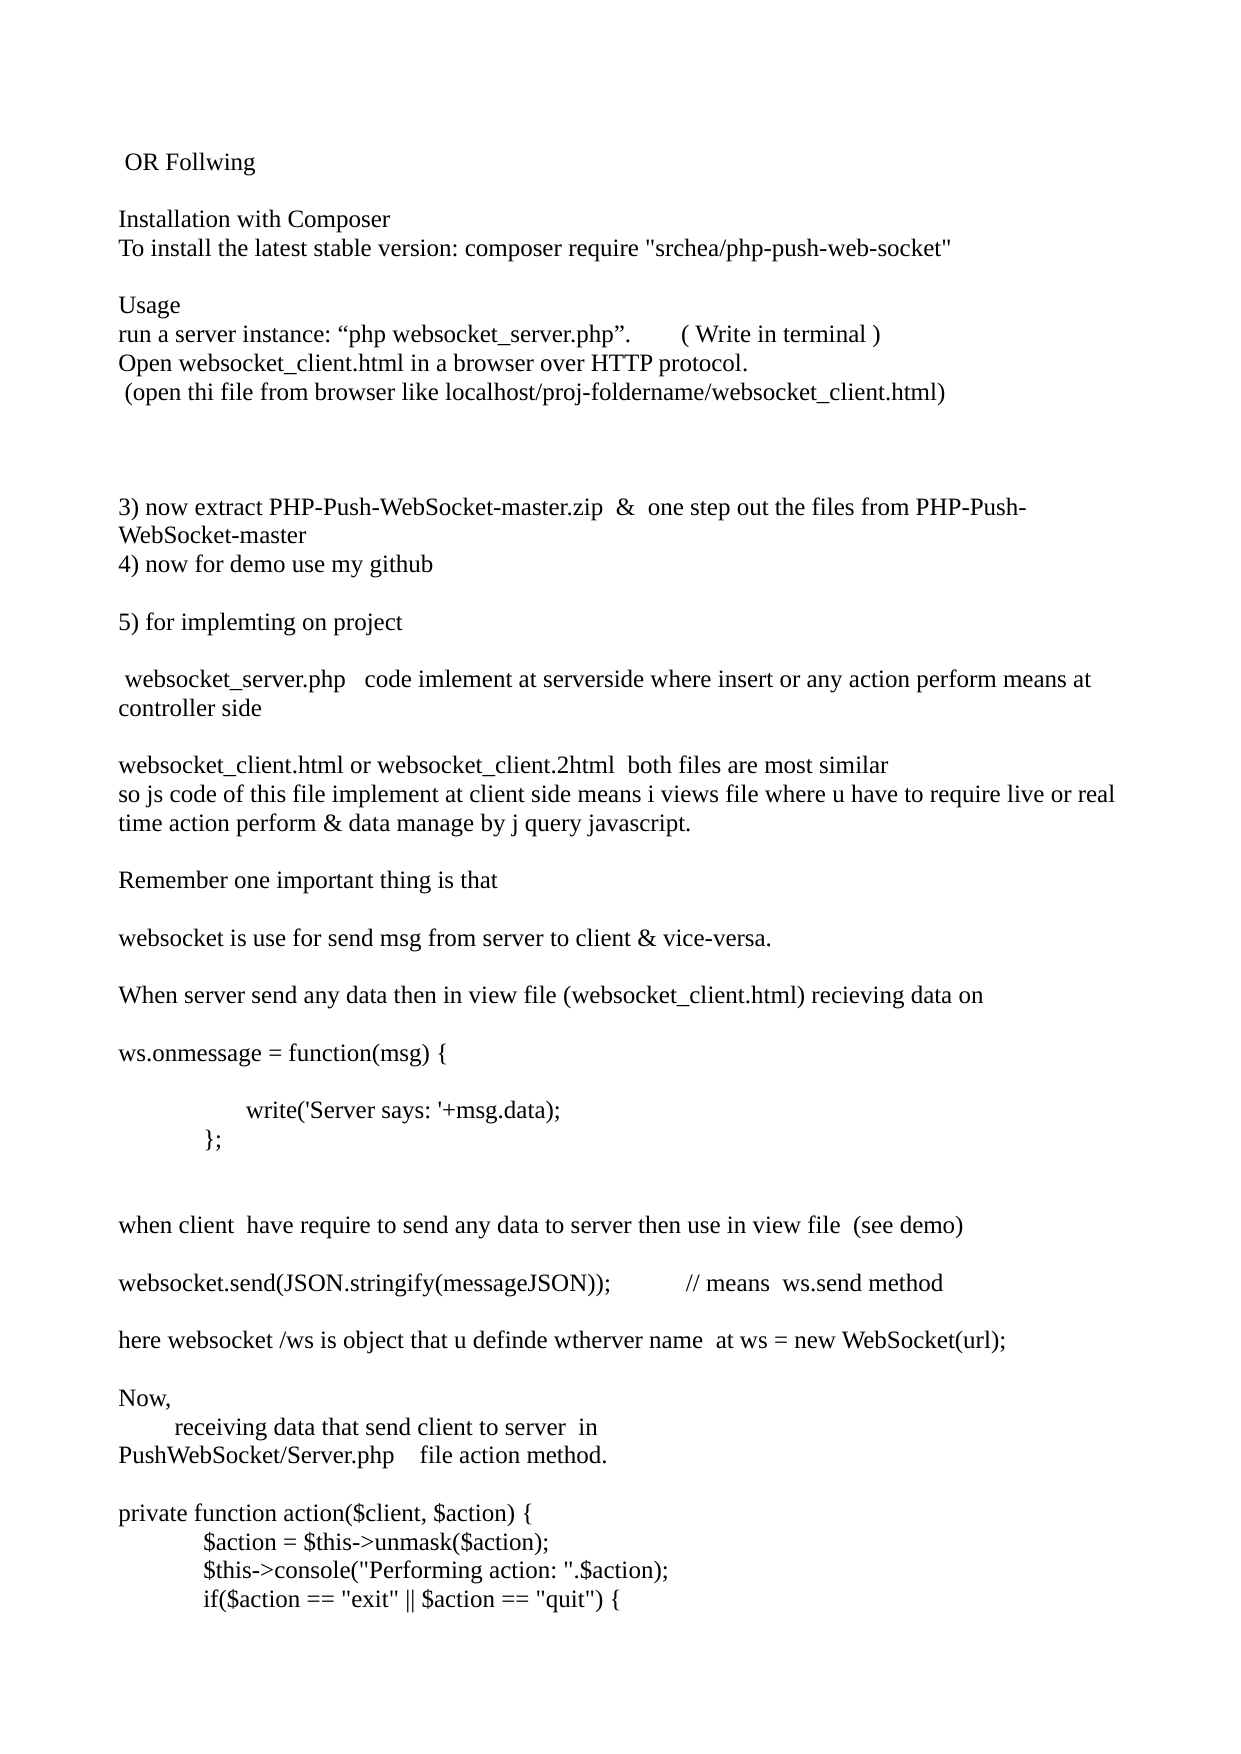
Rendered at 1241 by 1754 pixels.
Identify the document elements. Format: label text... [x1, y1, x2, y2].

text When server send any data then in view file (websocket_client.html) recieving data on [118, 981, 1122, 1009]
text if($action == "exit" || $action == "quit") { [118, 1584, 1122, 1613]
text $action = $this->unmask($action); [118, 1527, 1122, 1556]
text write('Server says: '+msg.data); [118, 1096, 1122, 1124]
text websocket_client.html or websocket_client.2html both files are most similar [118, 751, 1122, 779]
text websocket_server.php code imlement at serverside where insert or any action perform means at controller side [118, 664, 1122, 722]
text so js code of this file implement at client side means i views file where u have to require live or real time action perform & data manage by j query javascript. [118, 779, 1122, 837]
text PushWebSocket/Server.php file action method. [118, 1441, 1122, 1469]
text private function action($client, $action) { [118, 1498, 1122, 1527]
text receiving data that send client to server in [118, 1412, 1122, 1441]
text 5) for implemting on project [118, 607, 1122, 636]
text websocket.send(JSON.stringify(messageJSON)); // means ws.send method [118, 1268, 1122, 1297]
text 3) now extract PHP-Push-WebSocket-master.zip & one step out the files from PHP-Push-WebSocket-master [118, 492, 1122, 549]
text when client have require to send any data to server then use in view file (see demo) [118, 1211, 1122, 1239]
text Remember one important thing is that [118, 866, 1122, 894]
text 4) now for demo use my github [118, 549, 1122, 578]
text }; [118, 1124, 1122, 1153]
text websocket is use for send msg from server to client & vice-versa. [118, 923, 1122, 952]
text here websocket /ws is object that u definde wtherver name at ws = new WebSocket(url); [118, 1326, 1122, 1354]
text Usage [118, 291, 1122, 319]
text ws.onmessage = function(msg) { [118, 1038, 1122, 1067]
text OR Follwing [118, 147, 1122, 176]
text (open thi file from browser like localhost/proj-foldername/websocket_client.html) [118, 377, 1122, 406]
text Installation with Composer [118, 204, 1122, 233]
text Open websocket_client.html in a browser over HTTP protocol. [118, 348, 1122, 377]
text $this->console("Performing action: ".$action); [118, 1556, 1122, 1584]
text run a server instance: “php websocket_server.php”. ( Write in terminal ) [118, 319, 1122, 348]
text Now, [118, 1383, 1122, 1412]
text To install the latest stable version: composer require "srchea/php-push-web-socket" [118, 233, 1122, 262]
